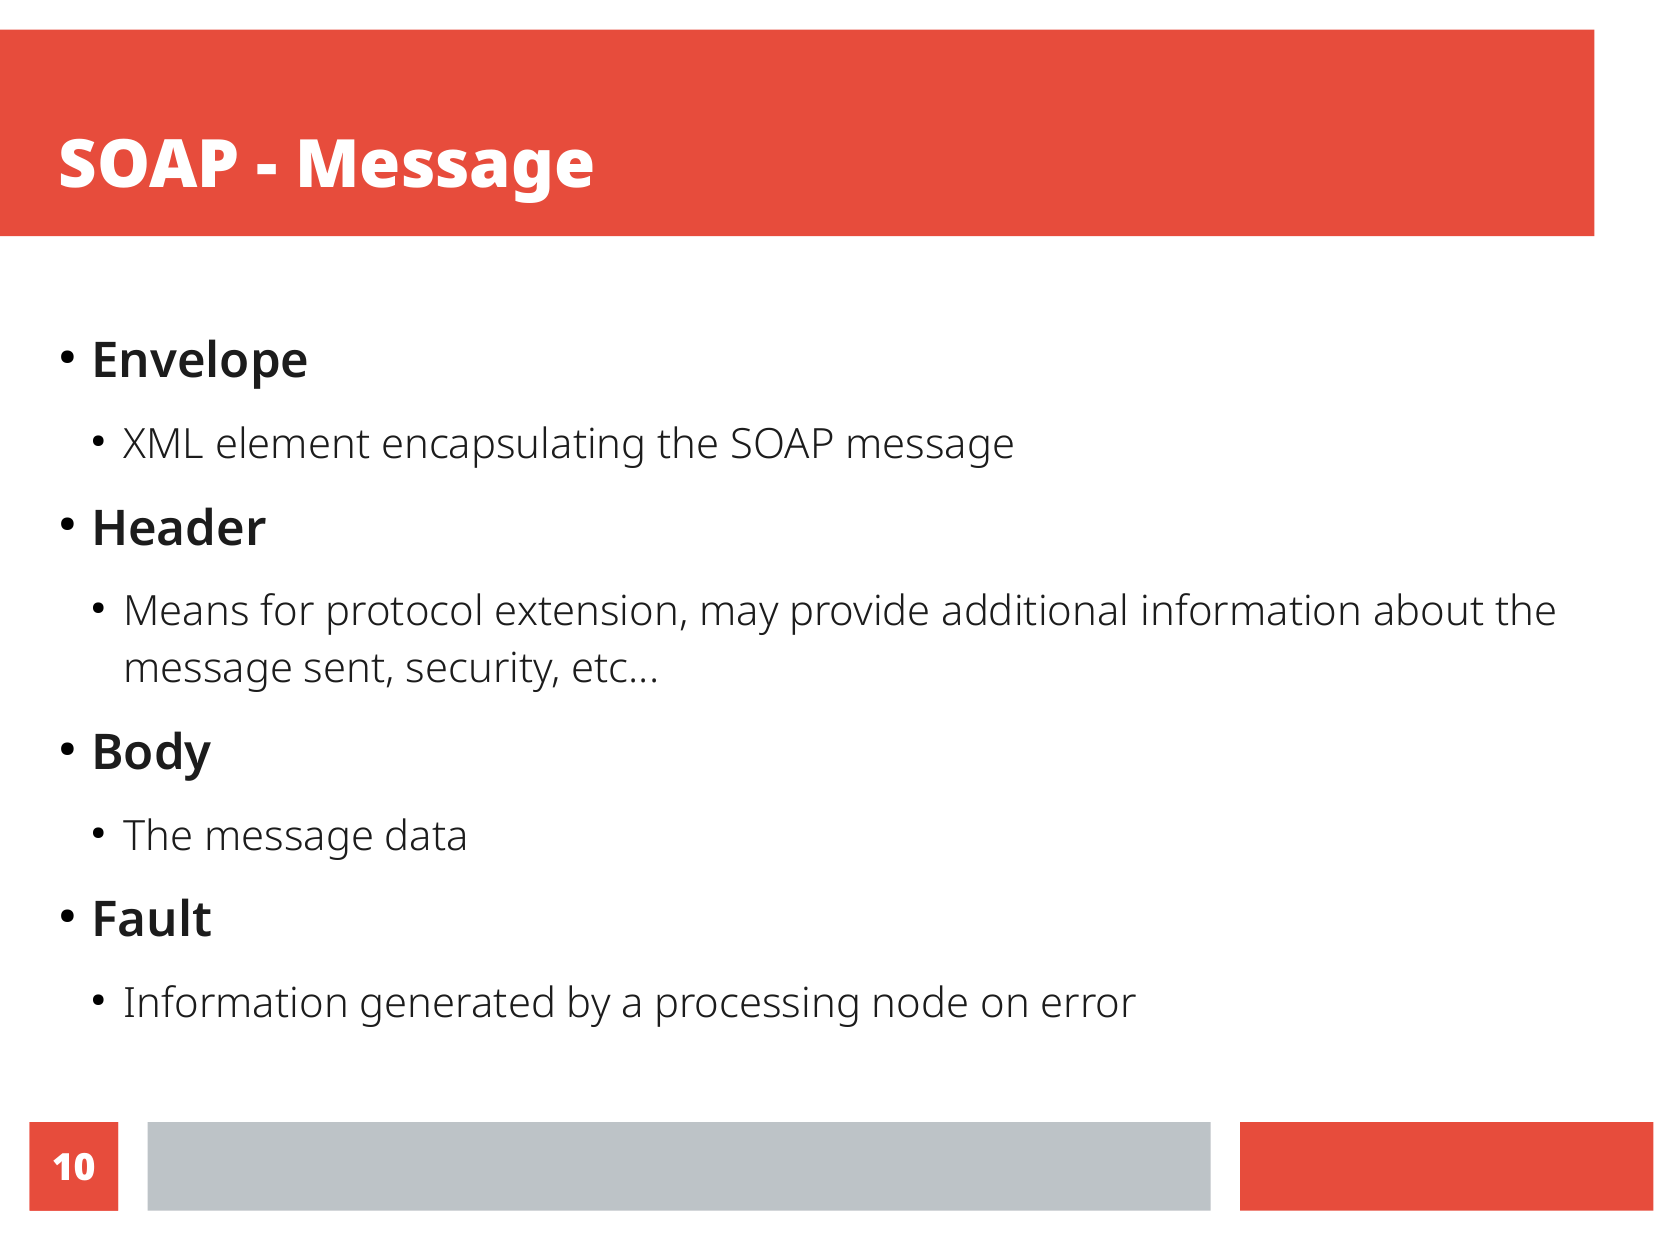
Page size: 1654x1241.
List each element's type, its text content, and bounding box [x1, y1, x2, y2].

list Envelope XML element encapsulating the SOAP message Header Means for protocol extension, may provide additional information about the message sent, security, etc... Body The message data Fault Information generated by a processing node on error [59, 324, 1565, 1093]
title SOAP - Message [59, 59, 1595, 207]
